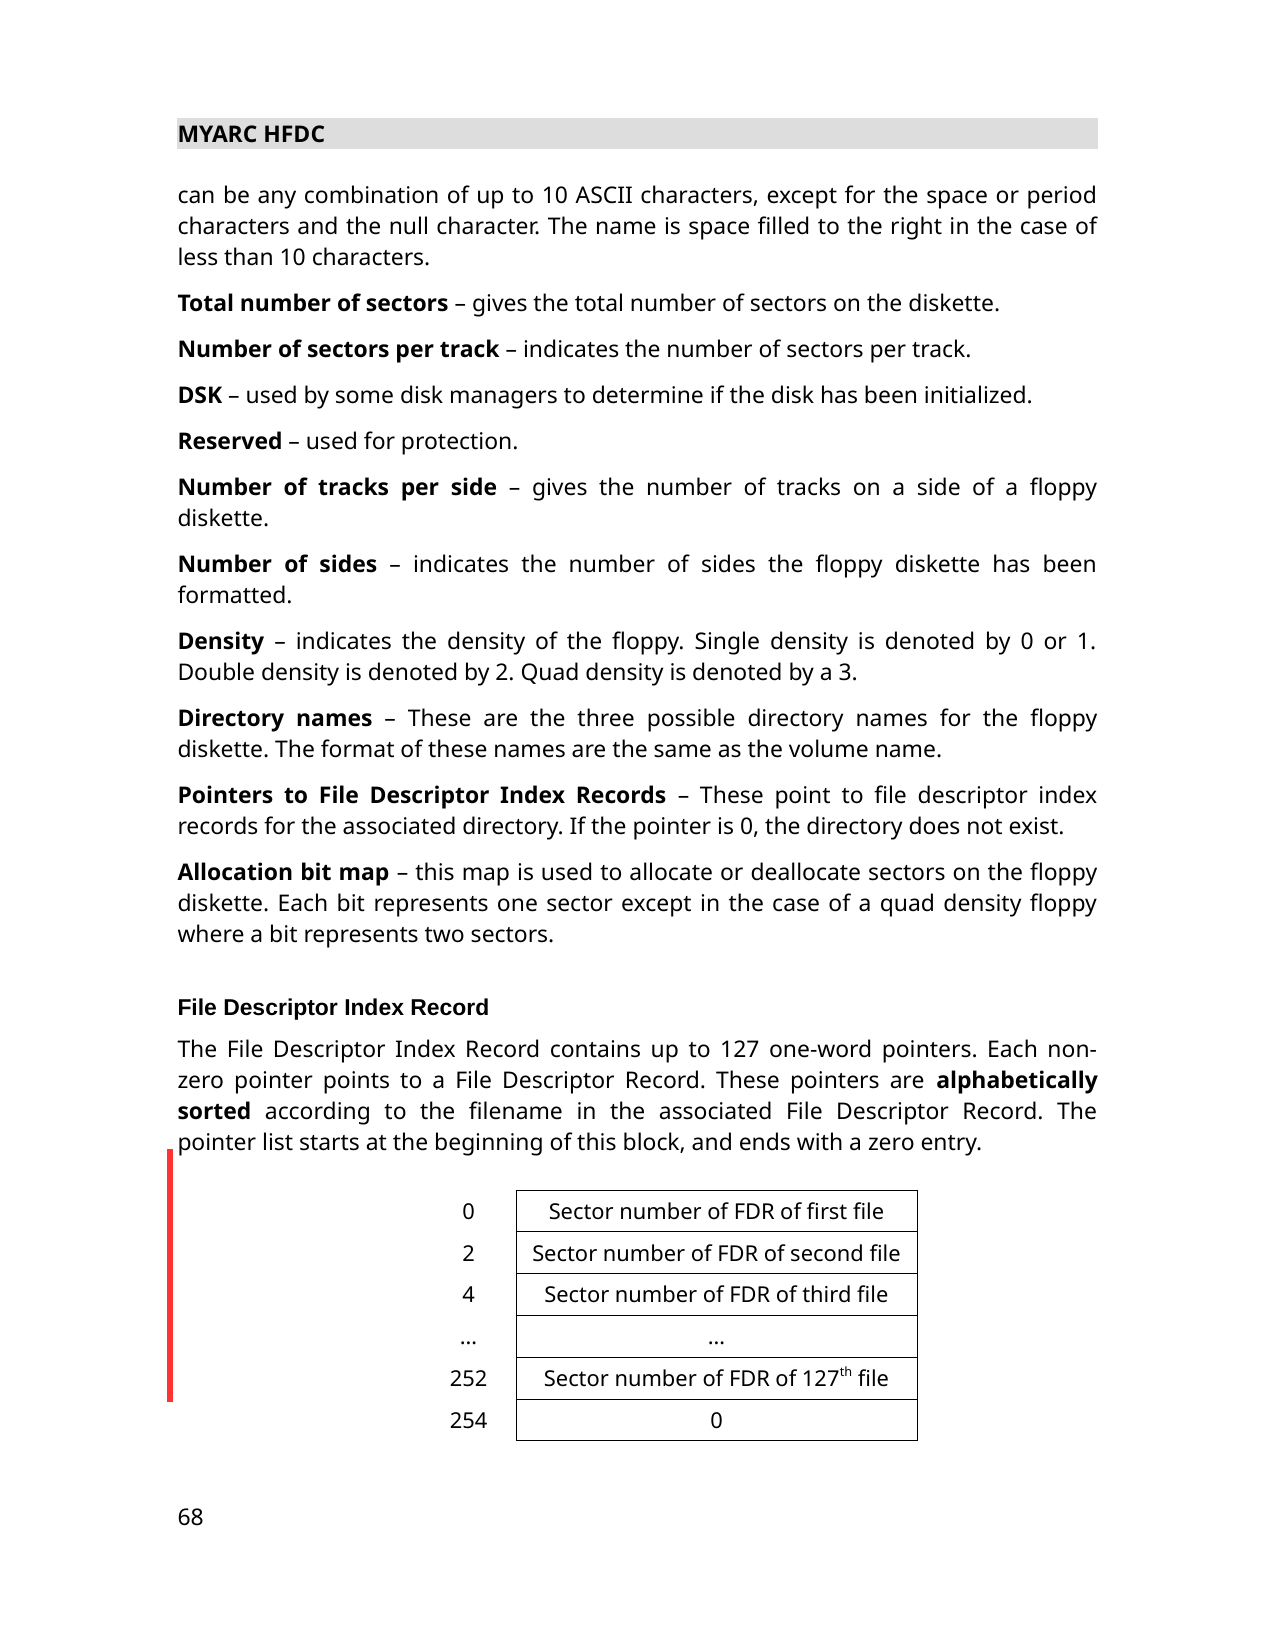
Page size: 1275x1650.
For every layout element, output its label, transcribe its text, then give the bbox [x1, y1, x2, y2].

text Directory names – These are the three possible directory names for the floppy diskette. The format of these names are the same as the volume name. [177, 702, 1098, 764]
text Number of sides – indicates the number of sides the floppy diskette has been formatted. [177, 548, 1098, 610]
table_cell Sector number of FDR of second file [517, 1232, 917, 1273]
table_cell 4 [433, 1273, 516, 1315]
table_cell Sector number of FDR of third file [517, 1274, 917, 1315]
subtitle File Descriptor Index Record [177, 994, 1098, 1020]
text Allocation bit map – this map is used to allocate or deallocate sectors on the floppy diskette. Each bit represents one sector except in the case of a quad density floppy where a bit represents two sectors. [177, 856, 1098, 950]
text Number of tracks per side – gives the number of tracks on a side of a floppy diskette. [177, 471, 1098, 533]
text Total number of sectors – gives the total number of sectors on the diskette. [177, 287, 1098, 318]
text can be any combination of up to 10 ASCII characters, except for the space or period characters and the null character. The name is space filled to the right in the case of less than 10 characters. [177, 179, 1098, 273]
table_cell 254 [433, 1399, 516, 1440]
text Reserved – used for protection. [177, 425, 1098, 456]
table_cell Sector number of FDR of 127th file [517, 1358, 917, 1398]
text The File Descriptor Index Record contains up to 127 one-word pointers. Each non-zero pointer points to a File Descriptor Record. These pointers are alphabetically sorted according to the filename in the associated File Descriptor Record. The pointer list starts at the beginning of this block, and ends with a zero entry. [177, 1032, 1098, 1157]
text DSK – used by some disk managers to determine if the disk has been initialized. [177, 379, 1098, 410]
table_cell 252 [433, 1357, 516, 1398]
text Pointers to File Descriptor Index Records – These point to file descriptor index records for the associated directory. If the pointer is 0, the directory does not exist. [177, 779, 1098, 841]
table_header Sector number of FDR of first file [517, 1191, 917, 1231]
text Number of sectors per track – indicates the number of sectors per track. [177, 333, 1098, 364]
table_cell … [517, 1316, 917, 1357]
text Density – indicates the density of the floppy. Single density is denoted by 0 or 1. Double density is denoted by 2. Quad density is denoted by a 3. [177, 625, 1098, 687]
table_cell 0 [517, 1400, 917, 1440]
table_cell 2 [433, 1231, 516, 1273]
table_cell … [433, 1315, 516, 1357]
table_header 0 [433, 1190, 516, 1231]
